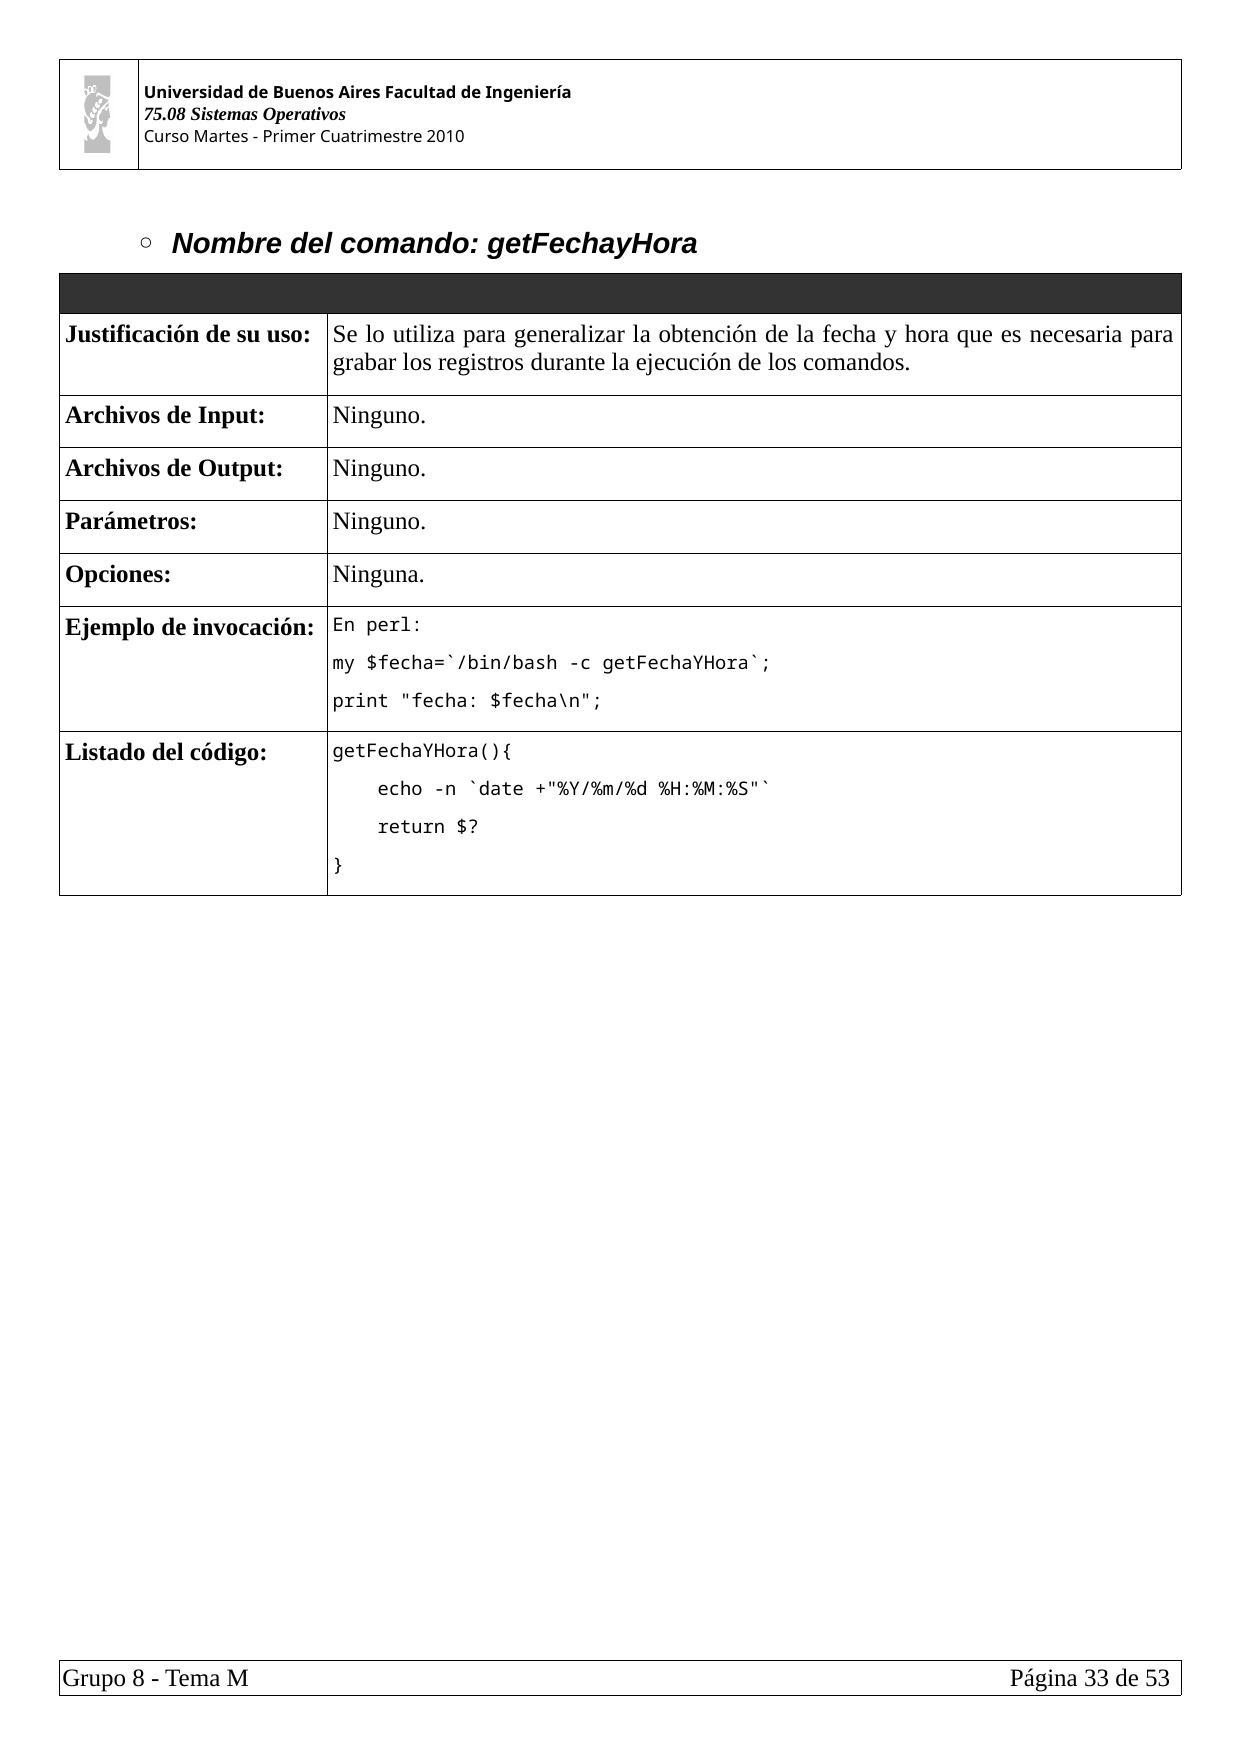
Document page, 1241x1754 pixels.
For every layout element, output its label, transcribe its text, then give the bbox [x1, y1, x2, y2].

table_cell Archivos de Output: [60, 448, 327, 500]
subtitle Nombre del comando: getFechayHora [134, 226, 1181, 260]
table_cell Se lo utiliza para generalizar la obtención de la fecha y hora que es necesaria para grabar los registros durante la ejecución de los comandos. [328, 314, 1181, 394]
table_cell Archivos de Input: [60, 396, 327, 447]
table_cell Ninguno. [328, 501, 1181, 553]
table_cell getFechaYHora(){ echo -n `date +"%Y/%m/%d %H:%M:%S"` return $? } [328, 732, 1181, 895]
table_cell Parámetros: [60, 501, 327, 553]
table_cell En perl: my $fecha=`/bin/bash -c getFechaYHora`; print "fecha: $fecha\n"; [328, 607, 1181, 731]
picture [83, 73, 114, 155]
table_cell Ejemplo de invocación: [60, 607, 327, 731]
table_header [60, 274, 1181, 313]
table_cell Ninguno. [328, 396, 1181, 447]
table_cell Ninguno. [328, 448, 1181, 500]
table_cell Ninguna. [328, 554, 1181, 606]
table_cell Justificación de su uso: [60, 314, 327, 394]
table_cell Opciones: [60, 554, 327, 606]
table_cell Listado del código: [60, 732, 327, 895]
